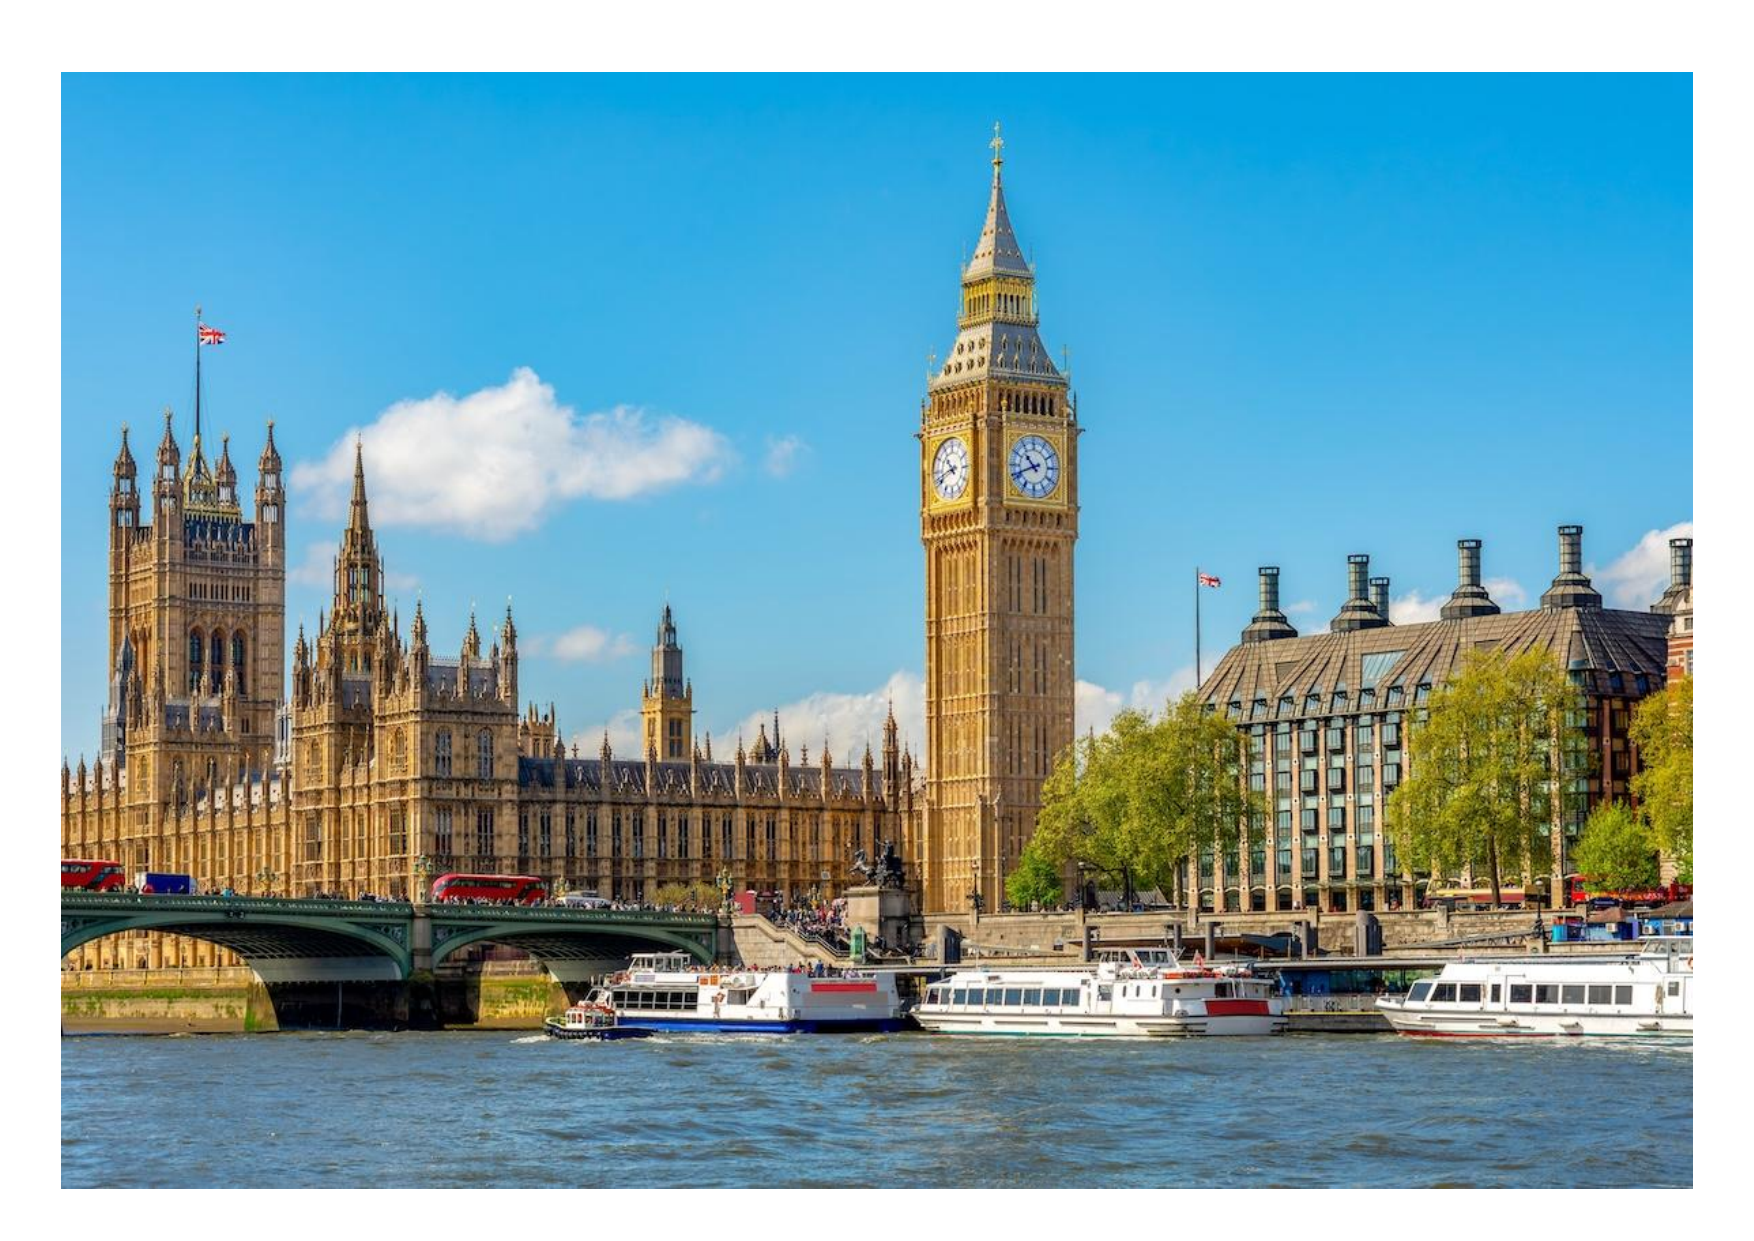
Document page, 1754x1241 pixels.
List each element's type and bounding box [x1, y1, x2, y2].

picture [1559, 183, 1567, 194]
picture [61, 72, 1693, 1189]
picture [1455, 173, 1463, 180]
